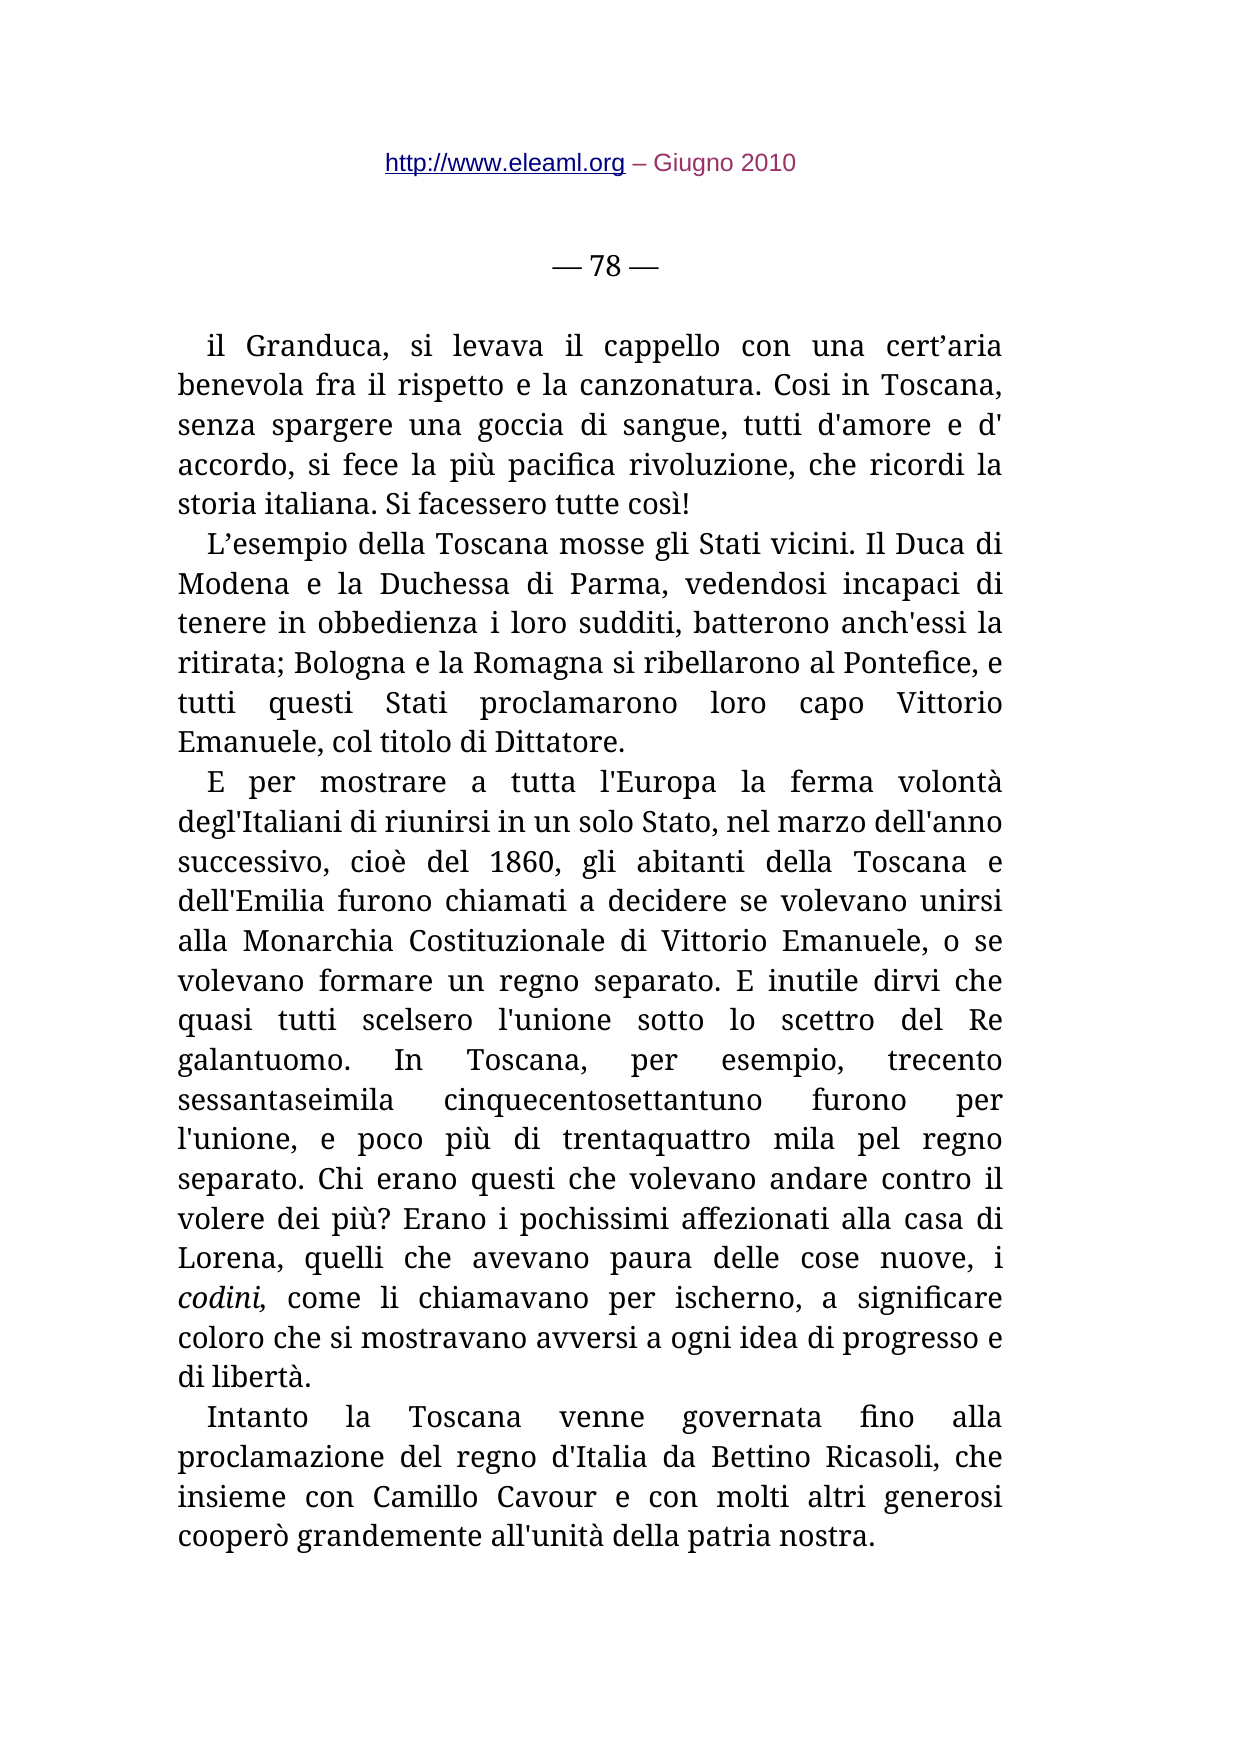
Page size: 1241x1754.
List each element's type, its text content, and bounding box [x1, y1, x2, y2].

text L’esempio della Toscana mosse gli Stati vicini. Il Duca di Modena e la Duchessa di Parma, vedendosi incapaci di tenere in obbedienza i loro sudditi, batterono anch'essi la ritirata; Bologna e la Romagna si ribellarono al Pontefice, e tutti questi Stati proclamarono loro capo Vittorio Emanuele, col titolo di Dittatore. [177, 523, 1004, 761]
text il Granduca, si levava il cappello con una cert’aria benevola fra il rispetto e la canzonatura. Cosi in Toscana, senza spargere una goccia di sangue, tutti d'amore e d' accordo, si fece la più pacifica rivoluzione, che ricordi la storia italiana. Si facessero tutte così! [177, 325, 1004, 523]
text E per mostrare a tutta l'Europa la ferma volontà degl'Italiani di riunirsi in un solo Stato, nel marzo dell'anno successivo, cioè del 1860, gli abitanti della Toscana e dell'Emilia furono chiamati a decidere se volevano unirsi alla Monarchia Costituzionale di Vittorio Emanuele, o se volevano formare un regno separato. E inutile dirvi che quasi tutti scelsero l'unione sotto lo scettro del Re galantuomo. In Toscana, per esempio, trecento sessantaseimila cinquecentosettantuno furono per l'unione, e poco più di trentaquattro mila pel regno separato. Chi erano questi che volevano andare contro il volere dei più? Erano i pochissimi affezionati alla casa di Lorena, quelli che avevano paura delle cose nuove, i codini, come li chiamavano per ischerno, a significare coloro che si mostravano avversi a ogni idea di progresso e di libertà. [177, 761, 1004, 1396]
text — 78 — [177, 246, 1004, 285]
text Intanto la Toscana venne governata fino alla proclamazione del regno d'Italia da Bettino Ricasoli, che insieme con Camillo Cavour e con molti altri generosi cooperò grandemente all'unità della patria nostra. [177, 1396, 1004, 1555]
